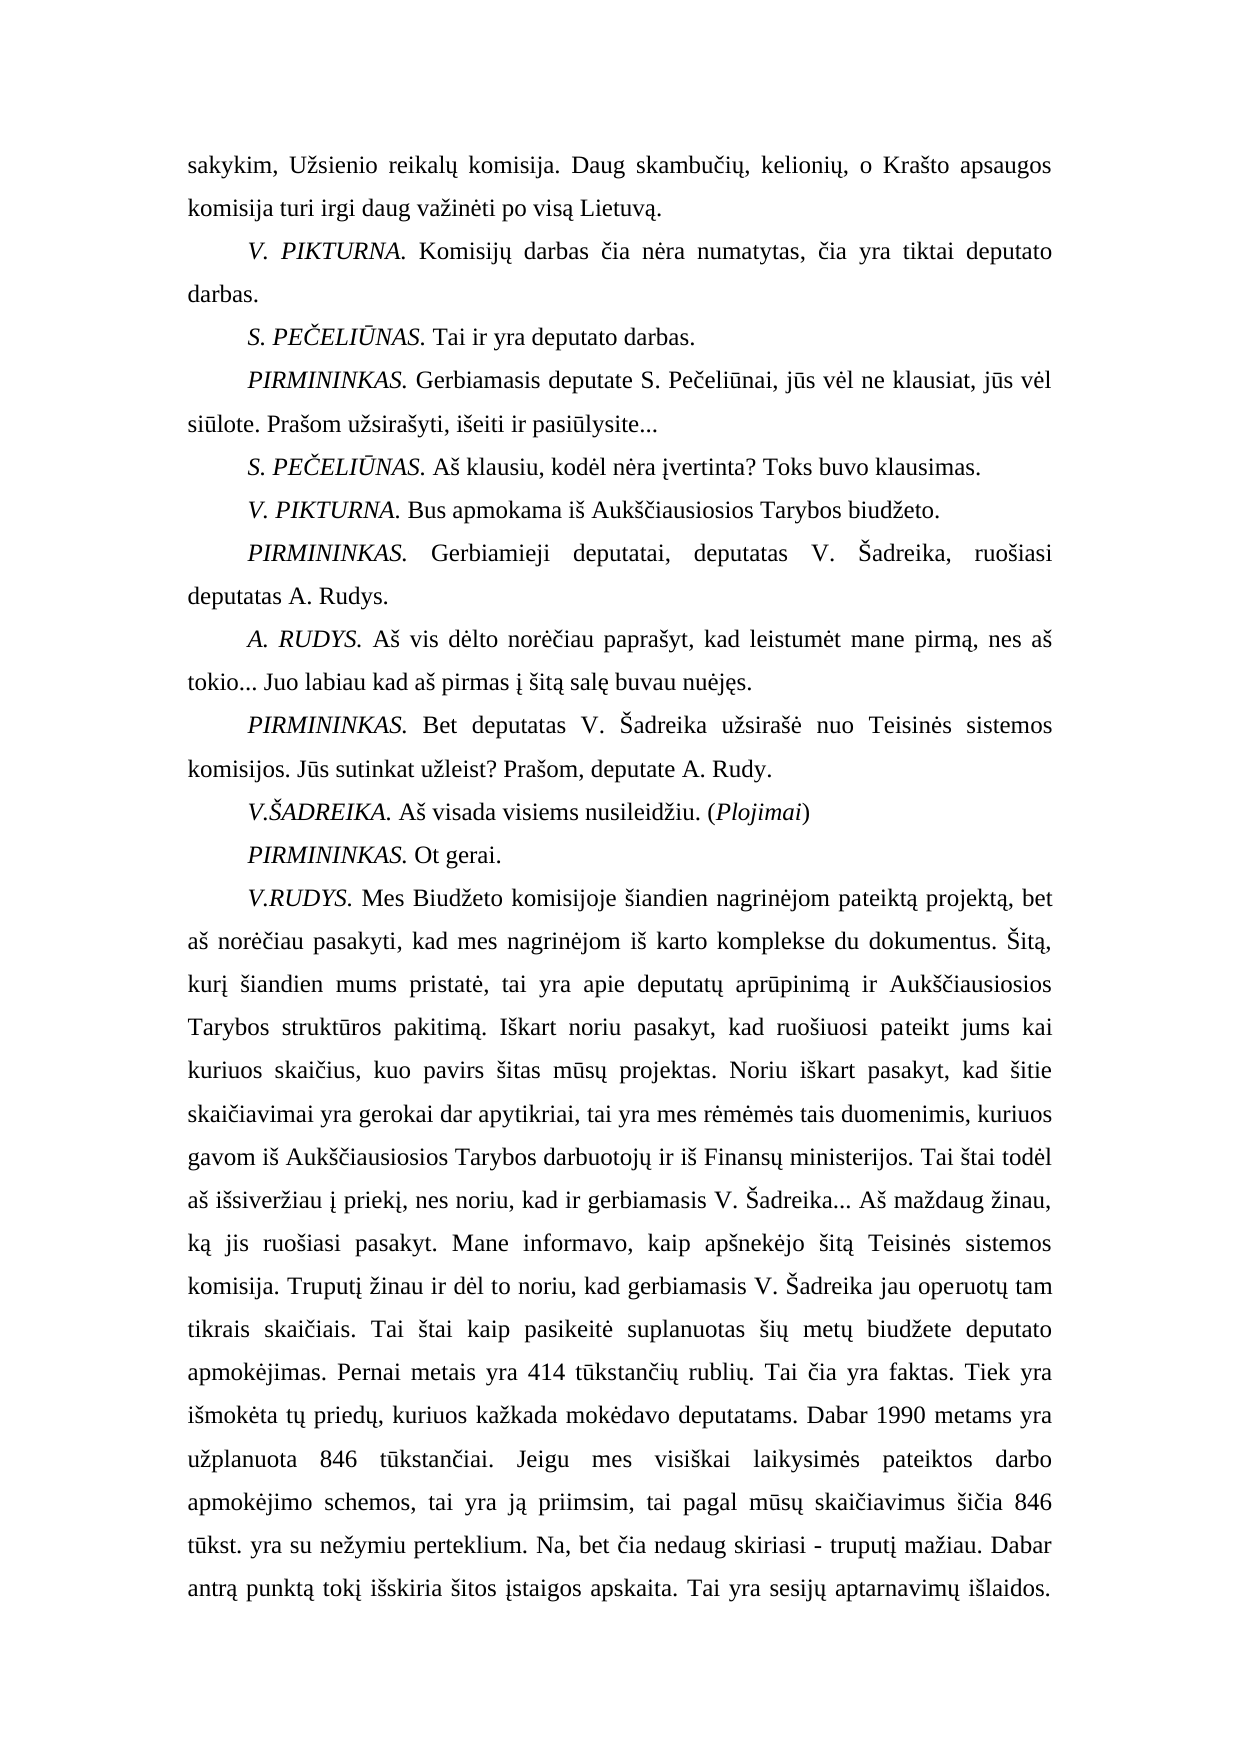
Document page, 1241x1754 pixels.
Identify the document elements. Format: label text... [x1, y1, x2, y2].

text V.Rudys. Mes Biudžeto komisijoje šiandien nagrinėjom pa­teiktą projektą, bet aš norėčiau pasakyti, kad mes nagrinėjom iš karto komplekse du dokumentus. Šitą, kurį šiandien mums pri­statė, tai yra apie deputatų aprūpinimą ir Aukščiausiosios Tarybos struktūros pakitimą. Iškart noriu pasakyt, kad ruošiuosi pa­teikt jums kai kuriuos skaičius, kuo pavirs šitas mūsų projektas. Noriu iškart pasakyt, kad šitie skaičiavimai yra gerokai dar apy­tikriai, tai yra mes rėmėmės tais duomenimis, kuriuos gavom iš Aukščiausiosios Tarybos darbuotojų ir iš Finansų ministerijos. Tai štai todėl aš išsiveržiau į priekį, nes noriu, kad ir gerbiamasis V. Šadreika... Aš maždaug žinau, ką jis ruošiasi pasakyt. Mane informavo, kaip apšnekėjo šitą Teisinės sistemos komisija. Tru­putį žinau ir dėl to noriu, kad gerbiamasis V. Šadreika jau ope­ruotų tam tikrais skaičiais. Tai štai kaip pasikeitė suplanuotas šių metų biudžete deputato apmokėjimas. Pernai metais yra 414 tūks­tančių rublių. Tai čia yra faktas. Tiek yra išmokėta tų priedų, ku­riuos kažkada mokėdavo deputatams. Dabar 1990 metams yra už­planuota 846 tūkstančiai. Jeigu mes visiškai laikysimės pateiktos darbo apmokėjimo schemos, tai yra ją priimsim, tai pagal mūsų skaičiavimus šičia 846 tūkst. yra su nežymiu perteklium. Na, bet čia nedaug skiriasi - truputį mažiau. Dabar antrą punktą tokį išskiria šitos įstaigos apskaita. Tai yra sesijų aptarnavimų išlaidos. [187, 883, 1053, 1602]
text Pirmininkas. Ot gerai. [187, 840, 1053, 869]
text V. Pikturna. Komisijų darbas čia nėra numatytas, čia yra tiktai deputato darbas. [187, 236, 1053, 308]
text Pirmininkas. Gerbiamasis deputate S. Pečeliūnai, jūs vėl ne klausiat, jūs vėl siūlote. Prašom užsirašyti, išeiti ir pasiūlysite... [187, 366, 1053, 437]
text Pirmininkas. Bet deputatas V. Šadreika užsirašė nuo Teisinės sistemos komisijos. Jūs sutinkat užleist? Prašom, deputate A. Rudy. [187, 711, 1053, 782]
text A. Rudys. Aš vis dėlto norėčiau paprašyt, kad leistumėt mane pirmą, nes aš tokio... Juo labiau kad aš pirmas į šitą salę buvau nuėjęs. [187, 624, 1053, 696]
text V.Šadreika. Aš visada visiems nusileidžiu. (Plojimai) [187, 797, 1053, 826]
text sakykim, Užsienio reikalų komisija. Daug skambučių, kelionių, o Krašto apsaugos komisija turi irgi daug važinėti po visą Lietuvą. [187, 150, 1053, 222]
text S. Pečeliūnas. Aš klausiu, kodėl nėra įvertinta? Toks buvo klausimas. [187, 452, 1053, 481]
text V. Pikturna. Bus apmokama iš Aukščiausiosios Tarybos biudžeto. [187, 495, 1053, 524]
text Pirmininkas. Gerbiamieji deputatai, deputatas V. Šadreika, ruošiasi deputatas A. Rudys. [187, 538, 1053, 610]
text S. Pečeliūnas. Tai ir yra deputato darbas. [187, 322, 1053, 351]
